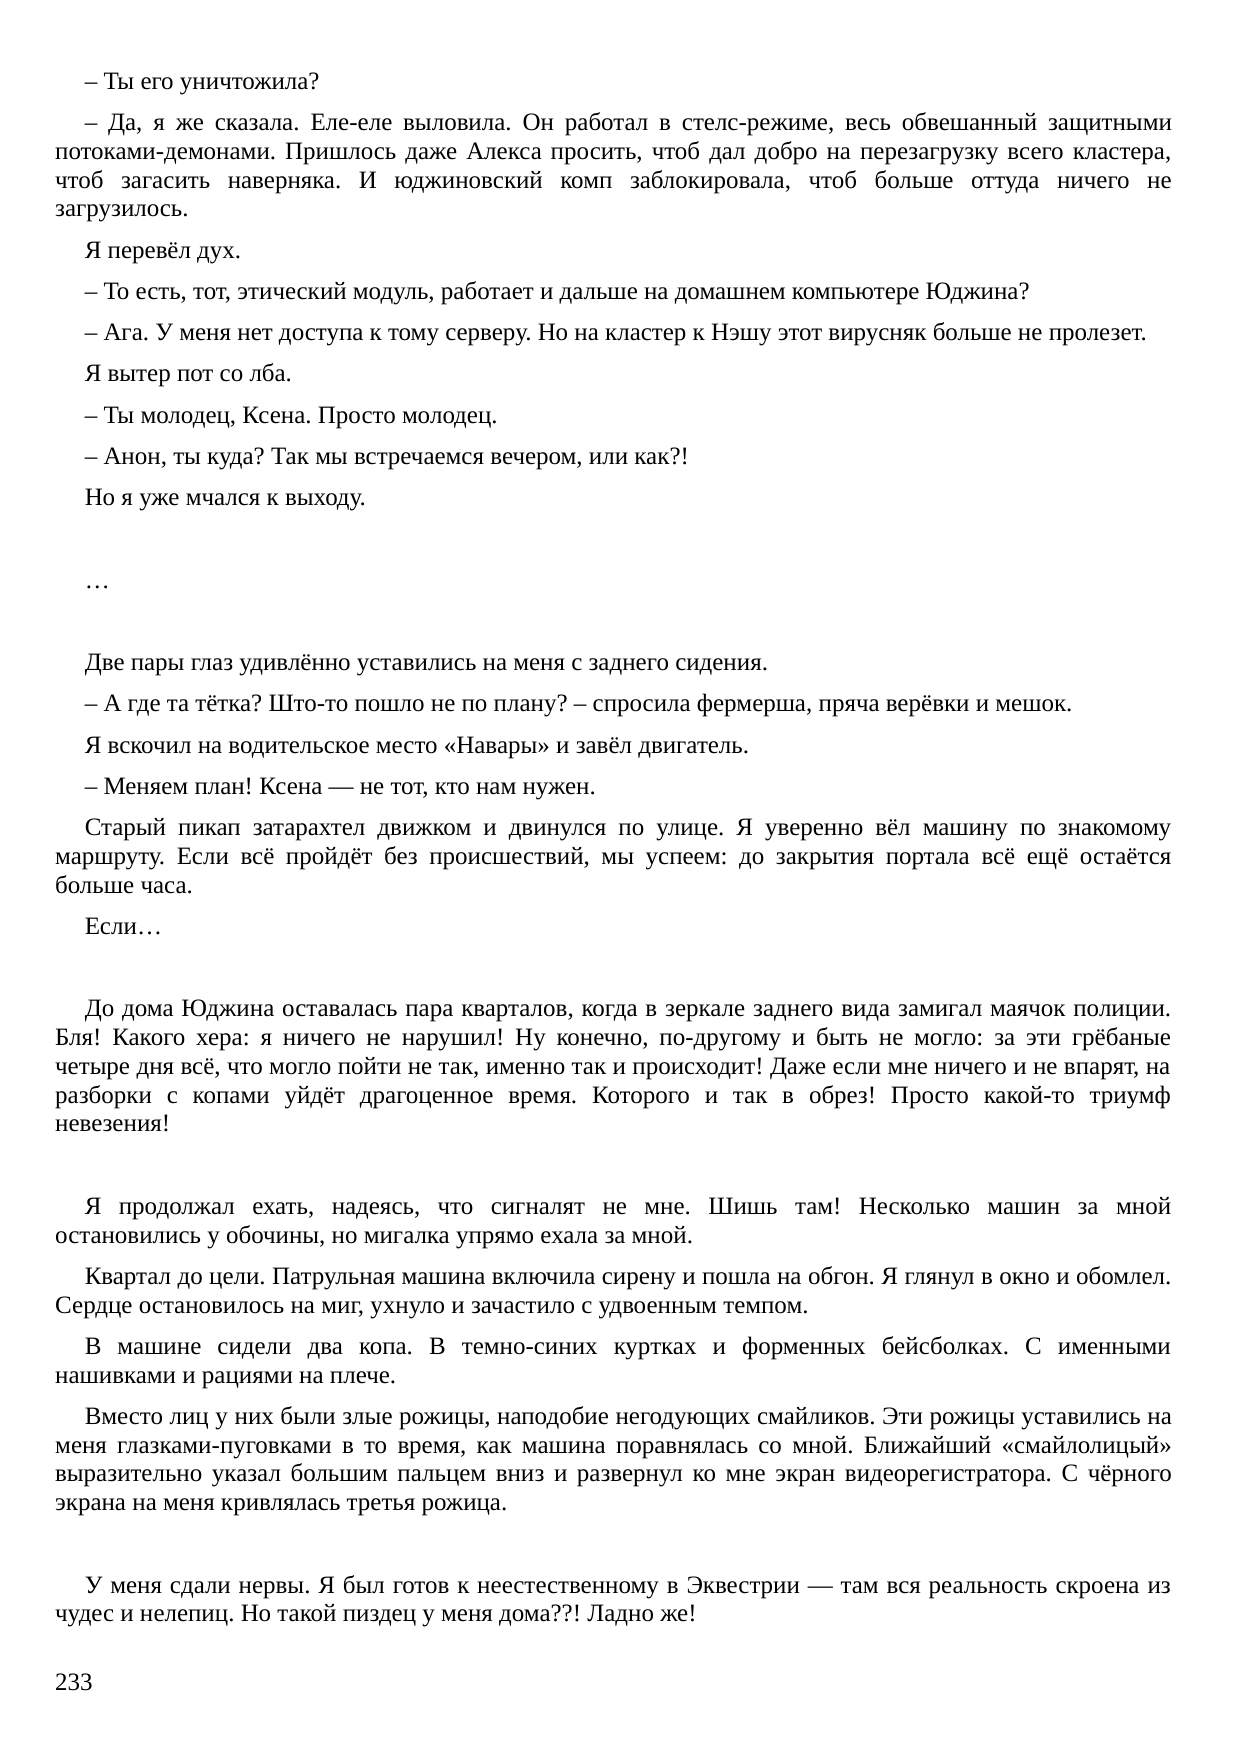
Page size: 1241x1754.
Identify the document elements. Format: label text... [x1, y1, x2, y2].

text – Меняем план! Ксена — не тот, кто нам нужен. [55, 771, 1173, 800]
text Две пары глаз удивлённо уставились на меня с заднего сидения. [55, 647, 1173, 676]
text – Ты молодец, Ксена. Просто молодец. [55, 400, 1173, 428]
text – Анон, ты куда? Так мы встречаемся вечером, или как?! [55, 441, 1173, 470]
text Но я уже мчался к выходу. [55, 482, 1173, 511]
text – Да, я же сказала. Еле-еле выловила. Он работал в стелс-режиме, весь обвешанный защитными потоками-демонами. Пришлось даже Алекса просить, чтоб дал добро на перезагрузку всего кластера, чтоб загасить наверняка. И юджиновский комп заблокировала, чтоб больше оттуда ничего не загрузилось. [55, 107, 1173, 222]
text Я вытер пот со лба. [55, 358, 1173, 387]
text Квартал до цели. Патрульная машина включила сирену и пошла на обгон. Я глянул в окно и обомлел. Сердце остановилось на миг, ухнуло и зачастило с удвоенным темпом. [55, 1261, 1173, 1318]
text … [55, 565, 1173, 593]
text У меня сдали нервы. Я был готов к неестественному в Эквестрии — там вся реальность скроена из чудес и нелепиц. Но такой пиздец у меня дома??! Ладно же! [55, 1570, 1173, 1627]
text – То есть, тот, этический модуль, работает и дальше на домашнем компьютере Юджина? [55, 276, 1173, 305]
text Вместо лиц у них были злые рожицы, наподобие негодующих смайликов. Эти рожицы уставились на меня глазками-пуговками в то время, как машина поравнялась со мной. Ближайший «смайлолицый» выразительно указал большим пальцем вниз и развернул ко мне экран видеорегистратора. С чёрного экрана на меня кривлялась третья рожица. [55, 1401, 1173, 1516]
text Я продолжал ехать, надеясь, что сигналят не мне. Шишь там! Несколько машин за мной остановились у обочины, но мигалка упрямо ехала за мной. [55, 1191, 1173, 1248]
text Я вскочил на водительское место «Навары» и завёл двигатель. [55, 730, 1173, 758]
text Старый пикап затарахтел движком и двинулся по улице. Я уверенно вёл машину по знакомому маршруту. Если всё пройдёт без происшествий, мы успеем: до закрытия портала всё ещё остаётся больше часа. [55, 812, 1173, 898]
text – Ага. У меня нет доступа к тому серверу. Но на кластер к Нэшу этот вирусняк больше не пролезет. [55, 317, 1173, 346]
text Если… [55, 911, 1173, 940]
text В машине сидели два копа. В темно-синих куртках и форменных бейсболках. С именными нашивками и рациями на плече. [55, 1331, 1173, 1388]
text – А где та тётка? Што-то пошло не по плану? – спросила фермерша, пряча верёвки и мешок. [55, 688, 1173, 717]
text До дома Юджина оставалась пара кварталов, когда в зеркале заднего вида замигал маячок полиции. Бля! Какого хера: я ничего не нарушил! Ну конечно, по-другому и быть не могло: за эти грёбаные четыре дня всё, что могло пойти не так, именно так и происходит! Даже если мне ничего и не впарят, на разборки с копами уйдёт драгоценное время. Которого и так в обрез! Просто какой-то триумф невезения! [55, 993, 1173, 1137]
text Я перевёл дух. [55, 235, 1173, 263]
text – Ты его уничтожила? [55, 66, 1173, 95]
